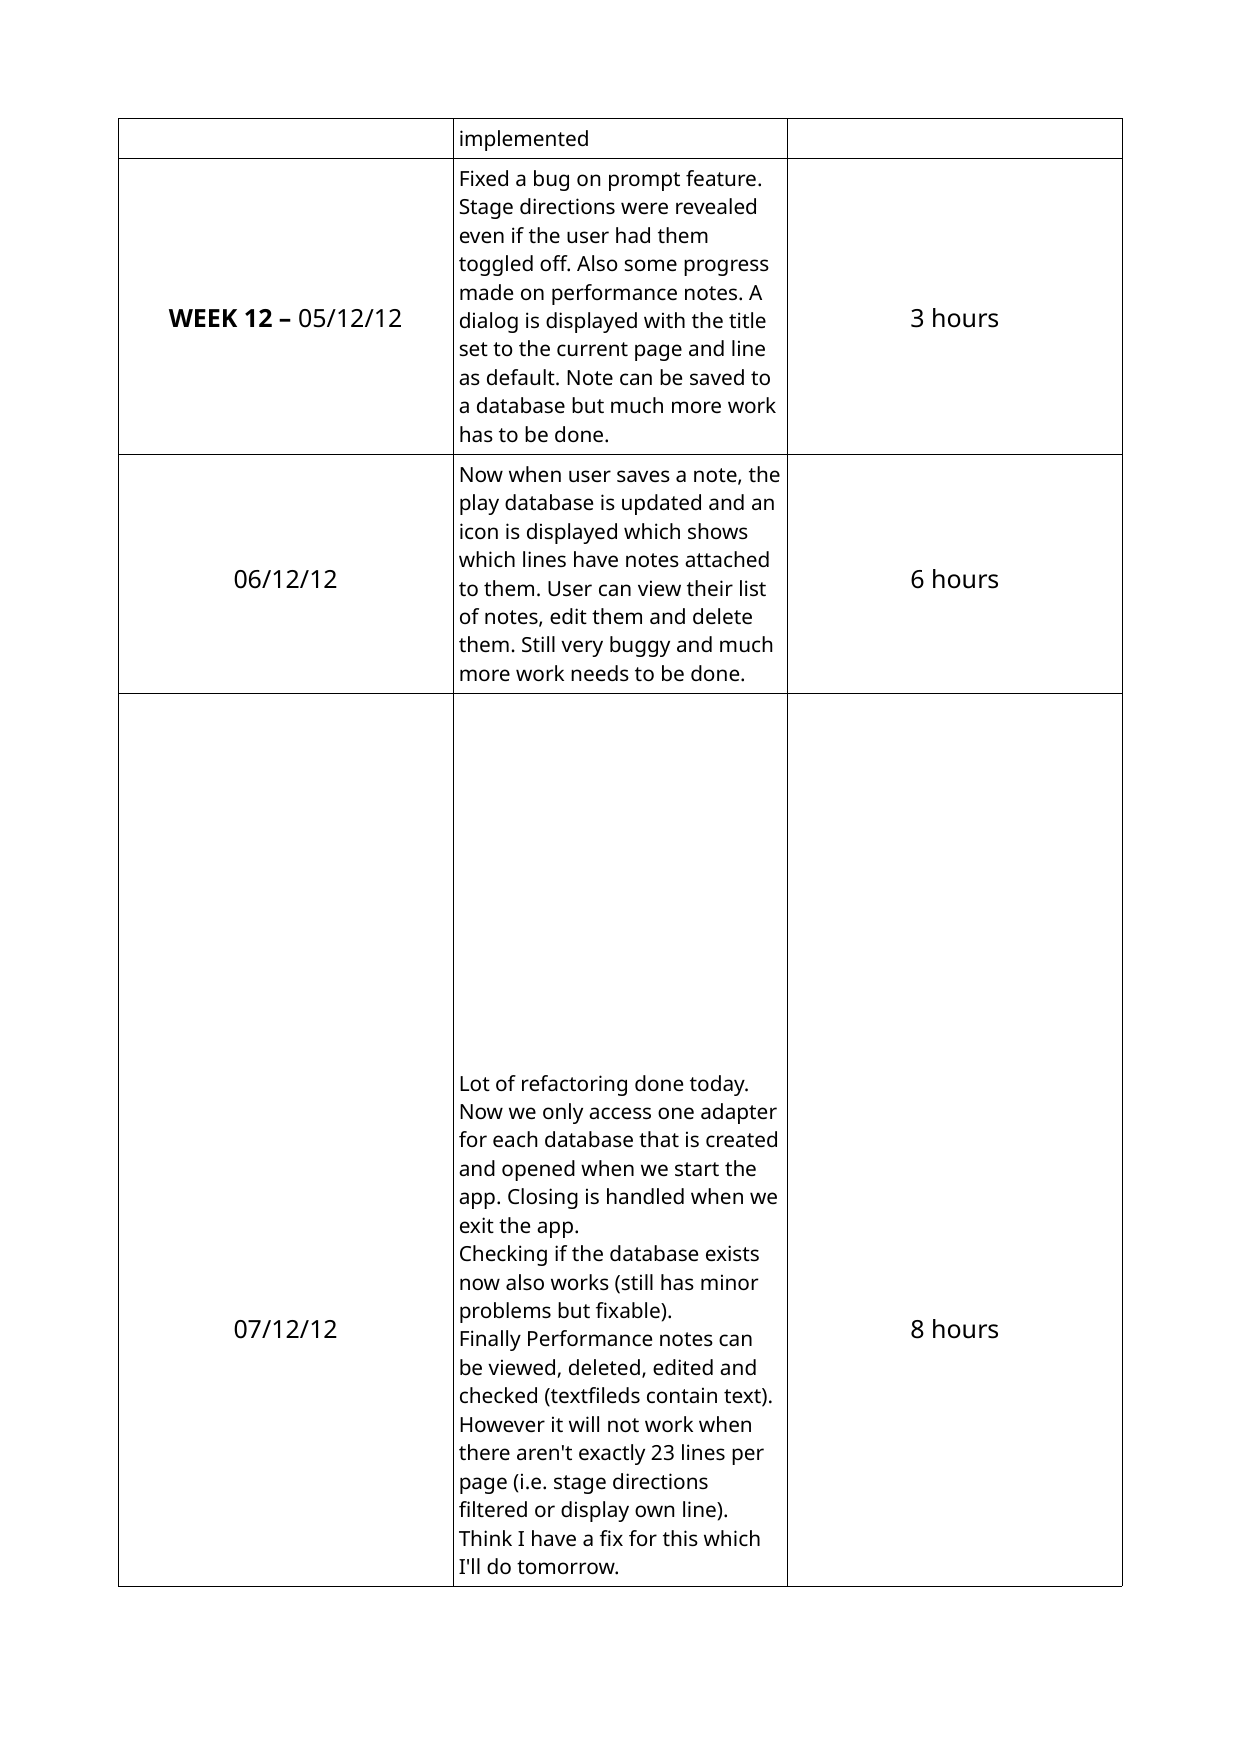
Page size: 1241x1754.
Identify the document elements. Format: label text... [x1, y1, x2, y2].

table_cell [788, 119, 1122, 158]
table_cell Fixed a bug on prompt feature. Stage directions were revealed even if the user had them toggled off. Also some progress made on performance notes. A dialog is displayed with the title set to the current page and line as default. Note can be saved to a database but much more work has to be done. [454, 159, 787, 454]
table_cell Now when user saves a note, the play database is updated and an icon is displayed which shows which lines have notes attached to them. User can view their list of notes, edit them and delete them. Still very buggy and much more work needs to be done. [454, 455, 787, 693]
table_cell implemented [454, 119, 787, 158]
table_cell Lot of refactoring done today. Now we only access one adapter for each database that is created and opened when we start the app. Closing is handled when we exit the app. Checking if the database exists now also works (still has minor problems but fixable). Finally Performance notes can be viewed, deleted, edited and checked (textfileds contain text). However it will not work when there aren't exactly 23 lines per page (i.e. stage directions filtered or display own line). Think I have a fix for this which I'll do tomorrow. [454, 694, 787, 1586]
table_cell 07/12/12 [119, 694, 453, 1586]
table_cell 6 hours [788, 455, 1122, 693]
table_cell 06/12/12 [119, 455, 453, 693]
table_cell 3 hours [788, 159, 1122, 454]
table_cell 8 hours [788, 694, 1122, 1586]
table_cell WEEK 12 – 05/12/12 [119, 159, 453, 454]
table_cell [119, 119, 453, 158]
